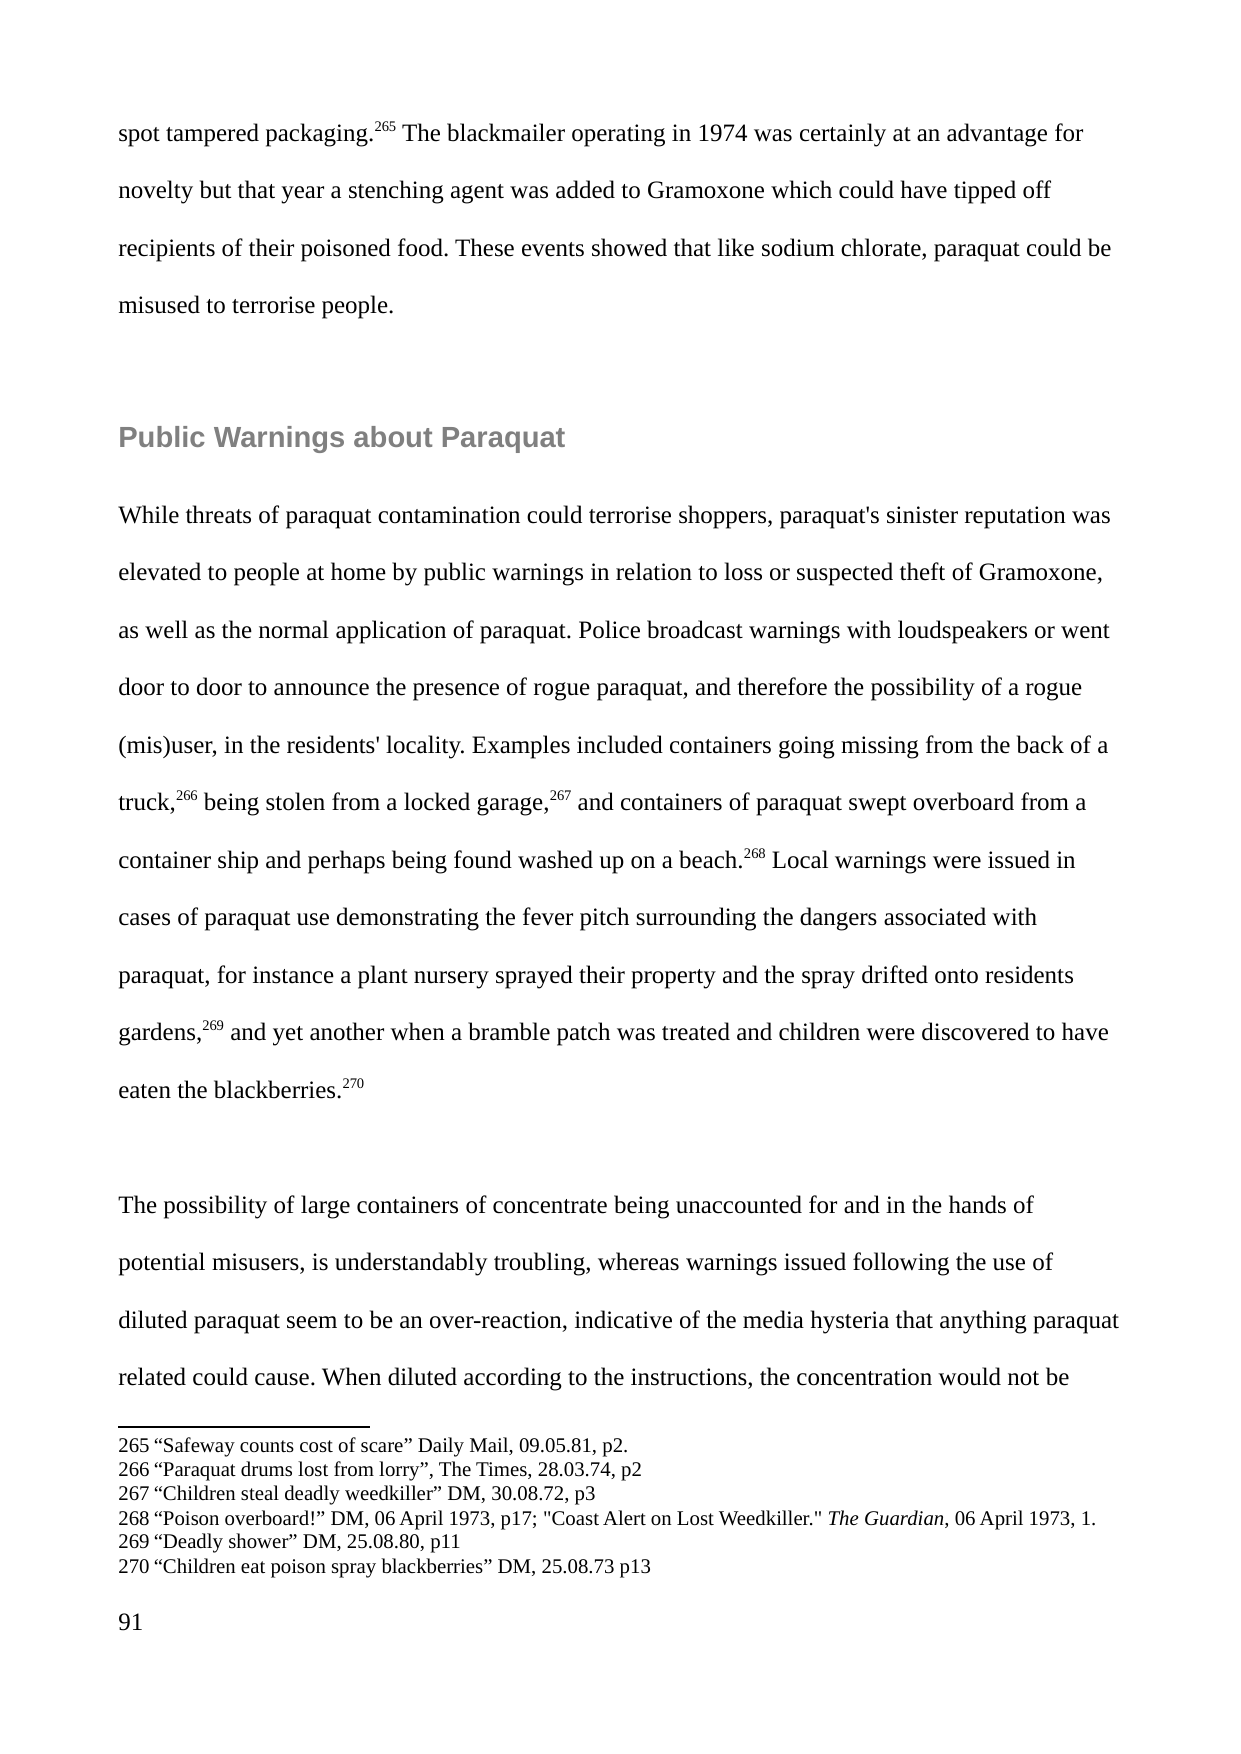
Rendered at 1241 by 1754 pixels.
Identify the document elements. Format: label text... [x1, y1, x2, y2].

text “Paraquat drums lost from lorry”, The Times, 28.03.74, p2 [118, 1457, 1122, 1481]
text “Children steal deadly weedkiller” DM, 30.08.72, p3 [118, 1481, 1122, 1505]
text “Children eat poison spray blackberries” DM, 25.08.73 p13 [118, 1553, 1122, 1578]
text While threats of paraquat contamination could terrorise shoppers, paraquat's sinister reputation was elevated to people at home by public warnings in relation to loss or suspected theft of Gramoxone, as well as the normal application of paraquat. Police broadcast warnings with loudspeakers or went door to door to announce the presence of rogue paraquat, and therefore the possibility of a rogue (mis)user, in the residents' locality. Examples included containers going missing from the back of a truck, being stolen from a locked garage, and containers of paraquat swept overboard from a container ship and perhaps being found washed up on a beach. Local warnings were issued in cases of paraquat use demonstrating the fever pitch surrounding the dangers associated with paraquat, for instance a plant nursery sprayed their property and the spray drifted onto residents gardens, and yet another when a bramble patch was treated and children were discovered to have eaten the blackberries. [118, 500, 1122, 1103]
text The possibility of large containers of concentrate being unaccounted for and in the hands of potential misusers, is understandably troubling, whereas warnings issued following the use of diluted paraquat seem to be an over-reaction, indicative of the media hysteria that anything paraquat related could cause. When diluted according to the instructions, the concentration would not be [118, 1190, 1122, 1391]
text spot tampered packaging. The blackmailer operating in 1974 was certainly at an advantage for novelty but that year a stenching agent was added to Gramoxone which could have tipped off recipients of their poisoned food. These events showed that like sodium chlorate, paraquat could be misused to terrorise people. [118, 118, 1122, 319]
text “Deadly shower” DM, 25.08.80, p11 [118, 1529, 1122, 1553]
subtitle Public Warnings about Paraquat [118, 420, 1122, 454]
text “Safeway counts cost of scare” Daily Mail, 09.05.81, p2. [118, 1433, 1122, 1457]
text “Poison overboard!” DM, 06 April 1973, p17; "Coast Alert on Lost Weedkiller." The Guardian, 06 April 1973, 1. [118, 1505, 1122, 1529]
